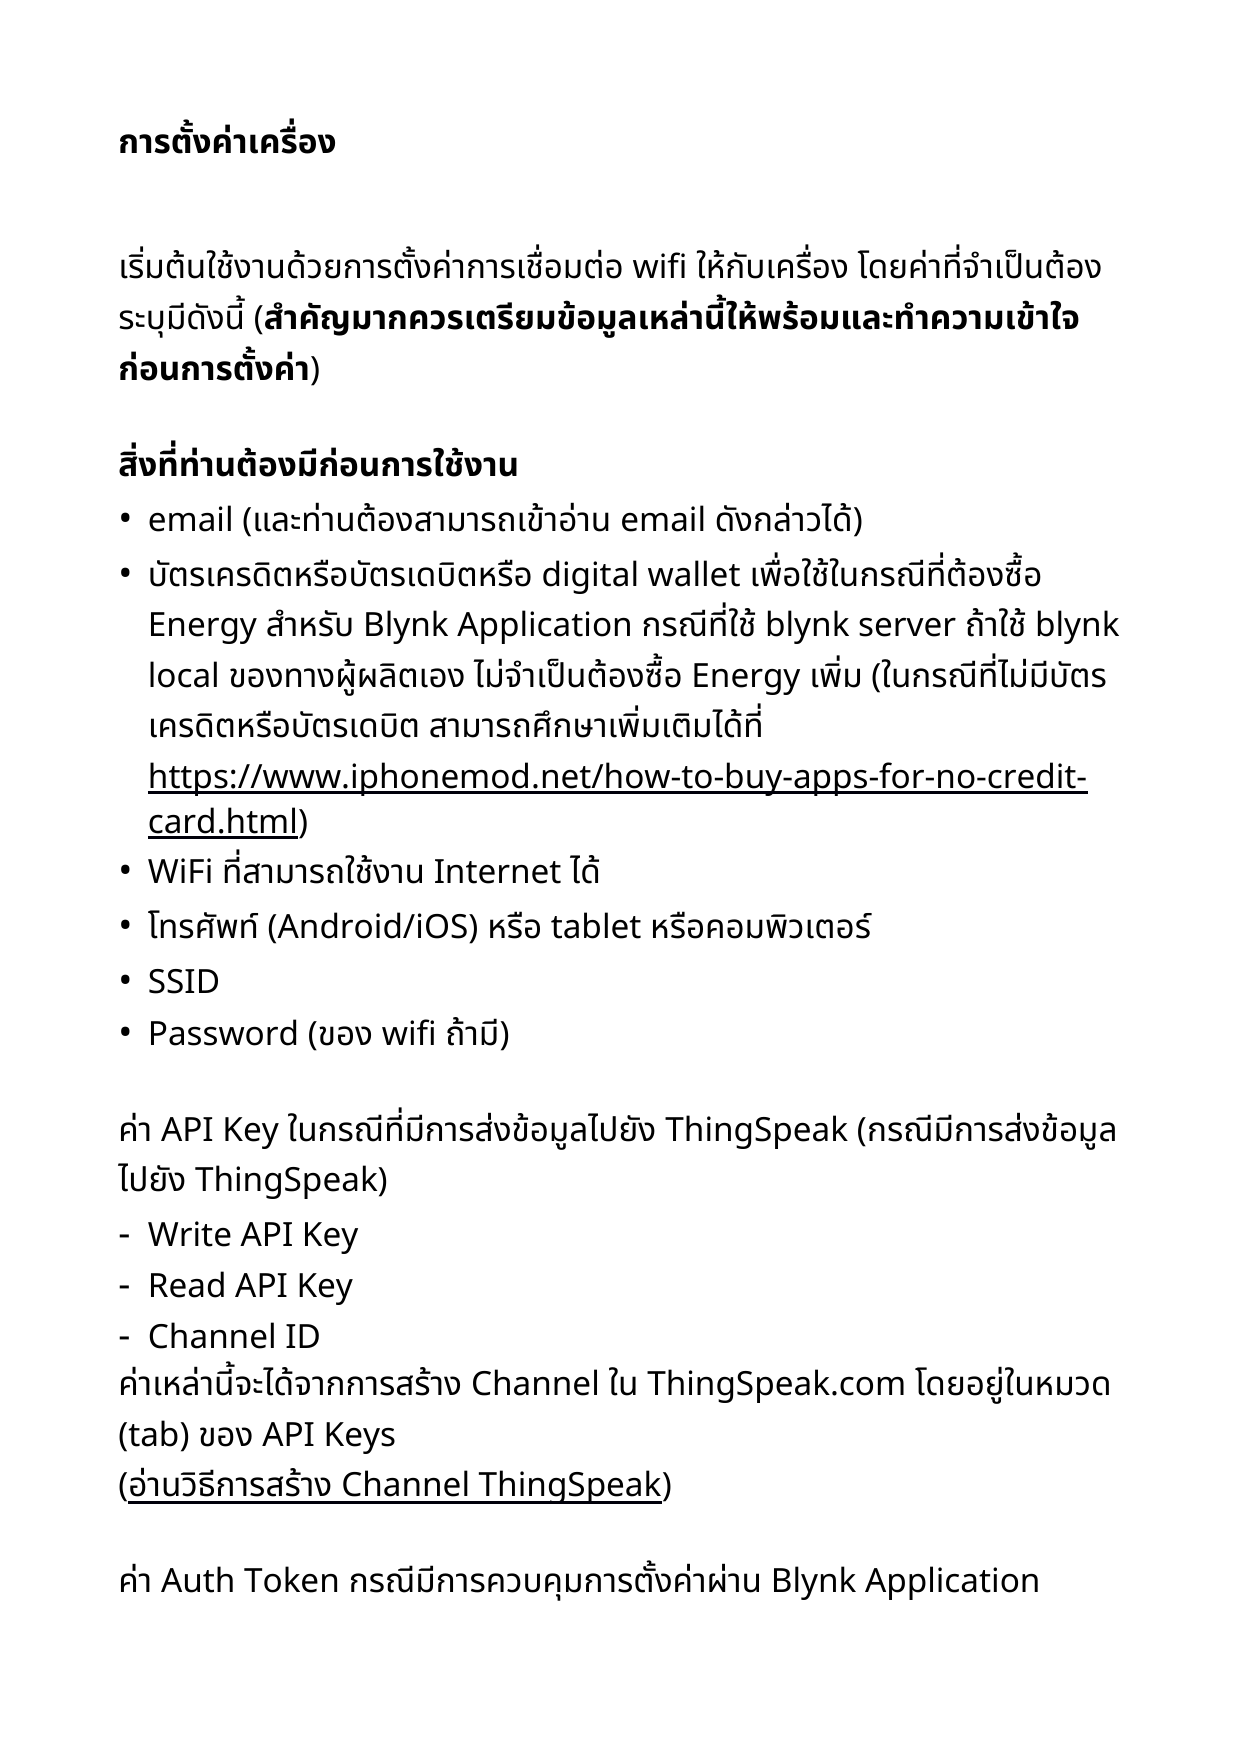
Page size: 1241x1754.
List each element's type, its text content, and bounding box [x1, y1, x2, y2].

list โทรศัพท์ (Android/iOS) หรือ tablet หรือคอมพิวเตอร์ [118, 899, 1122, 954]
text การตั้งค่าเครื่อง [118, 118, 1122, 168]
list Password (ของ wifi ถ้ามี) [118, 1005, 1122, 1060]
list SSID [118, 954, 1122, 1005]
list email (และท่านต้องสามารถเข้าอ่าน email ดังกล่าวได้) [118, 491, 1122, 546]
list WiFi ที่สามารถใช้งาน Internet ได้ [118, 844, 1122, 899]
text ค่า Auth Token กรณีมีการควบคุมการตั้งค่าผ่าน Blynk Application [118, 1557, 1122, 1608]
text เริ่มต้นใช้งานด้วยการตั้งค่าการเชื่อมต่อ wifi ให้กับเครื่อง โดยค่าที่จำเป็นต้องระบุมีดังนี้ (สำคัญมากควรเตรียมข้อมูลเหล่านี้ให้พร้อมและทำความเข้าใจก่อนการตั้งค่า) [118, 243, 1122, 395]
list บัตรเครดิตหรือบัตรเดบิตหรือ digital wallet เพื่อใช้ในกรณีที่ต้องซื้อ Energy สำหรับ Blynk Application กรณีที่ใช้ blynk server ถ้าใช้ blynk local ของทางผู้ผลิตเอง ไม่จำเป็นต้องซื้อ Energy เพิ่ม (ในกรณีที่ไม่มีบัตรเครดิตหรือบัตรเดบิต สามารถศึกษาเพิ่มเติมได้ที่ https://www.iphonemod.net/how-to-buy-apps-for-no-credit-card.html) [118, 546, 1122, 844]
list Channel ID [118, 1309, 1122, 1360]
text สิ่งที่ท่านต้องมีก่อนการใช้งาน [118, 441, 1122, 491]
list Write API Key [118, 1207, 1122, 1258]
text (อ่านวิธีการสร้าง Channel ThingSpeak) [118, 1461, 1122, 1512]
text ค่าเหล่านี้จะได้จากการสร้าง Channel ใน ThingSpeak.com โดยอยู่ในหมวด (tab) ของ API Keys [118, 1360, 1122, 1461]
text ค่า API Key ในกรณีที่มีการส่งข้อมูลไปยัง ThingSpeak (กรณีมีการส่งข้อมูลไปยัง ThingSpeak) [118, 1105, 1122, 1207]
list Read API Key [118, 1258, 1122, 1309]
